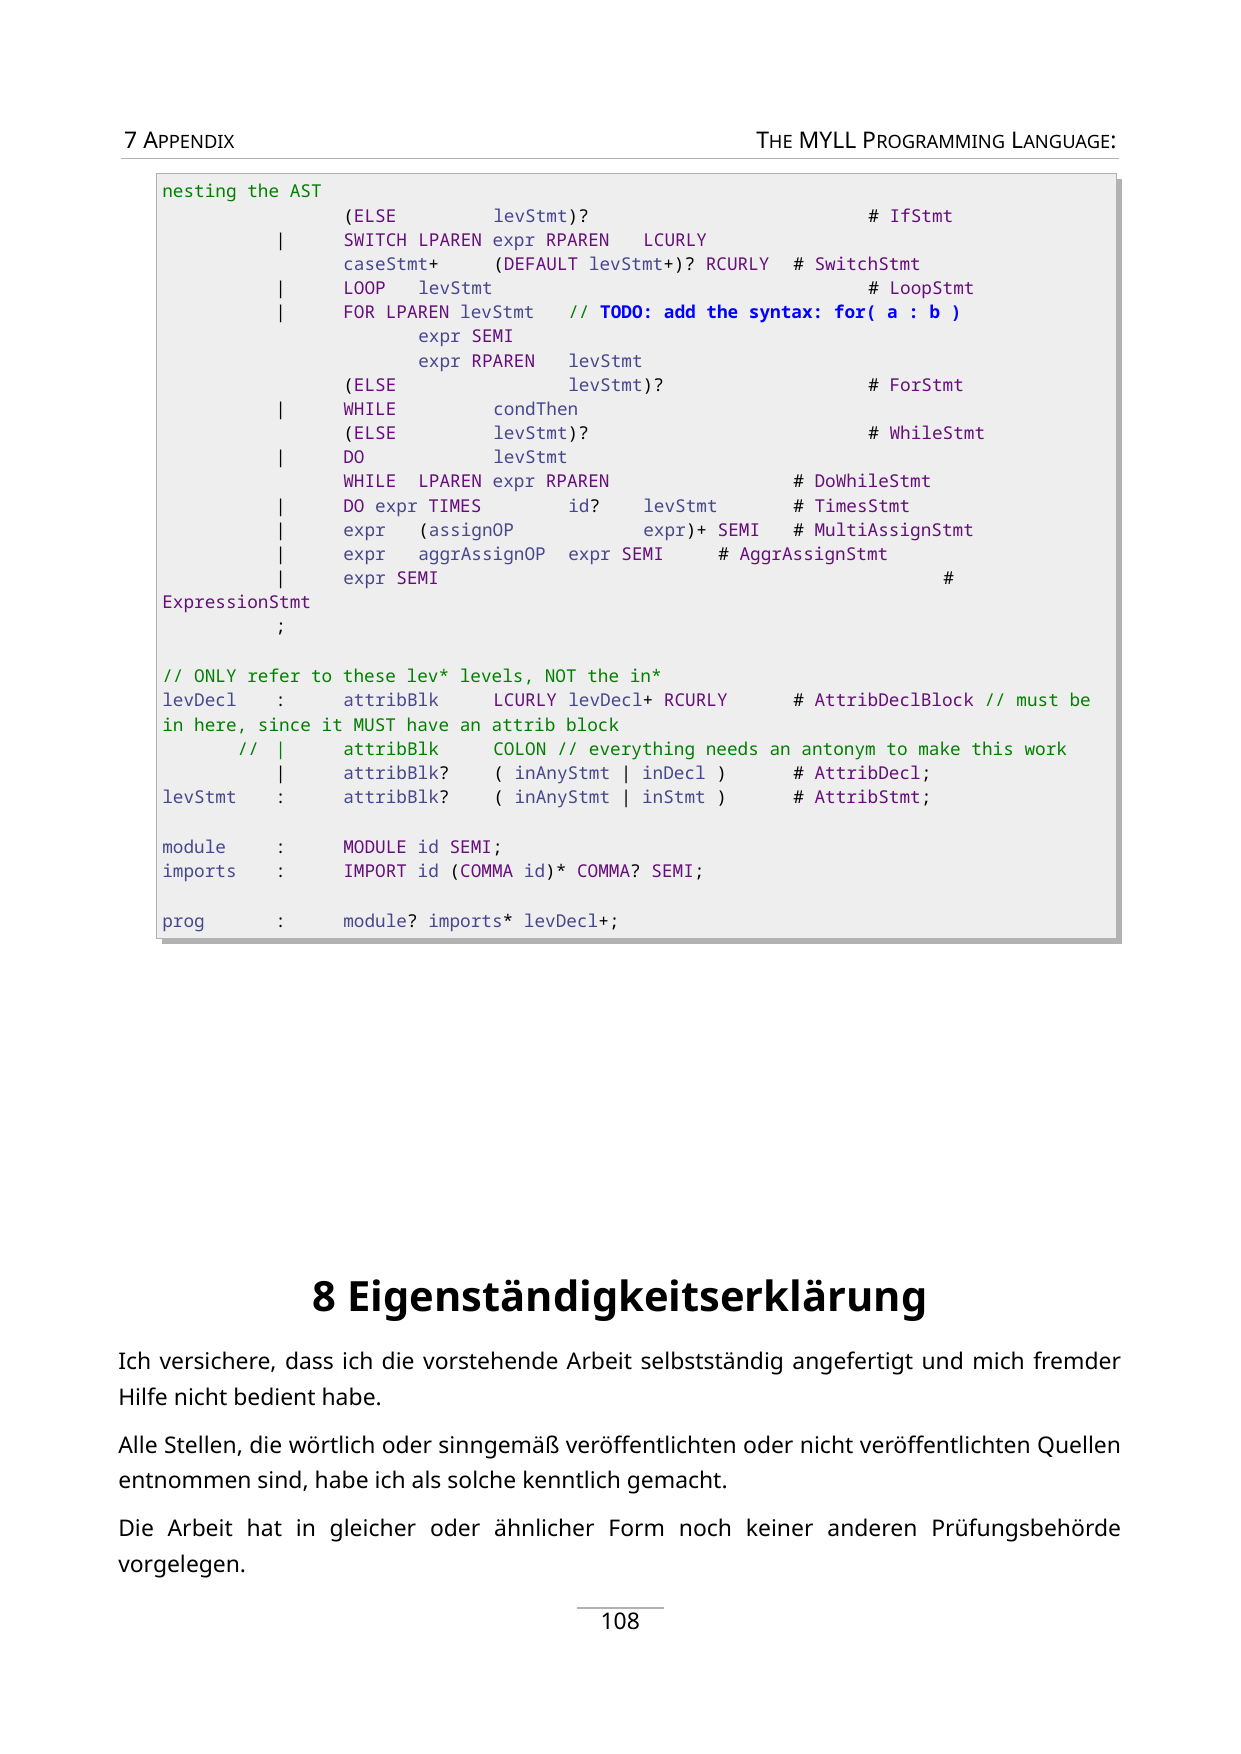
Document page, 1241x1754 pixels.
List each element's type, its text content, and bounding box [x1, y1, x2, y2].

subtitle Eigenständigkeitserklärung [118, 1267, 1122, 1324]
text Ich versichere, dass ich die vorstehende Arbeit selbstständig angefertigt und mich fremder Hilfe nicht bedient habe. [118, 1345, 1122, 1412]
text Alle Stellen, die wörtlich oder sinngemäß veröffentlichten oder nicht veröffentlichten Quellen entnommen sind, habe ich als solche kenntlich gemacht. [118, 1428, 1122, 1496]
text nesting the AST (ELSE levStmt)? # IfStmt | SWITCH LPAREN expr RPAREN LCURLY caseStmt+ (DEFAULT levStmt+)? RCURLY # SwitchStmt | LOOP levStmt # LoopStmt | FOR LPAREN levStmt // TODO: add the syntax: for( a : b ) expr SEMI expr RPAREN levStmt (ELSE levStmt)? # ForStmt | WHILE condThen (ELSE levStmt)? # WhileStmt | DO levStmt WHILE LPAREN expr RPAREN # DoWhileStmt | DO expr TIMES id? levStmt # TimesStmt | expr (assignOP expr)+ SEMI # MultiAssignStmt | expr aggrAssignOP expr SEMI # AggrAssignStmt | expr SEMI # ExpressionStmt ; // ONLY refer to these lev* levels, NOT the in* levDecl : attribBlk LCURLY levDecl+ RCURLY # AttribDeclBlock // must be in here, since it MUST have an attrib block // | attribBlk COLON // everything needs an antonym to make this work | attribBlk? ( inAnyStmt | inDecl ) # AttribDecl; levStmt : attribBlk? ( inAnyStmt | inStmt ) # AttribStmt; module : MODULE id SEMI; imports : IMPORT id (COMMA id)* COMMA? SEMI; prog : module? imports* levDecl+; [157, 174, 1116, 938]
text Die Arbeit hat in gleicher oder ähnlicher Form noch keiner anderen Prüfungsbehörde vorgelegen. [118, 1512, 1122, 1579]
